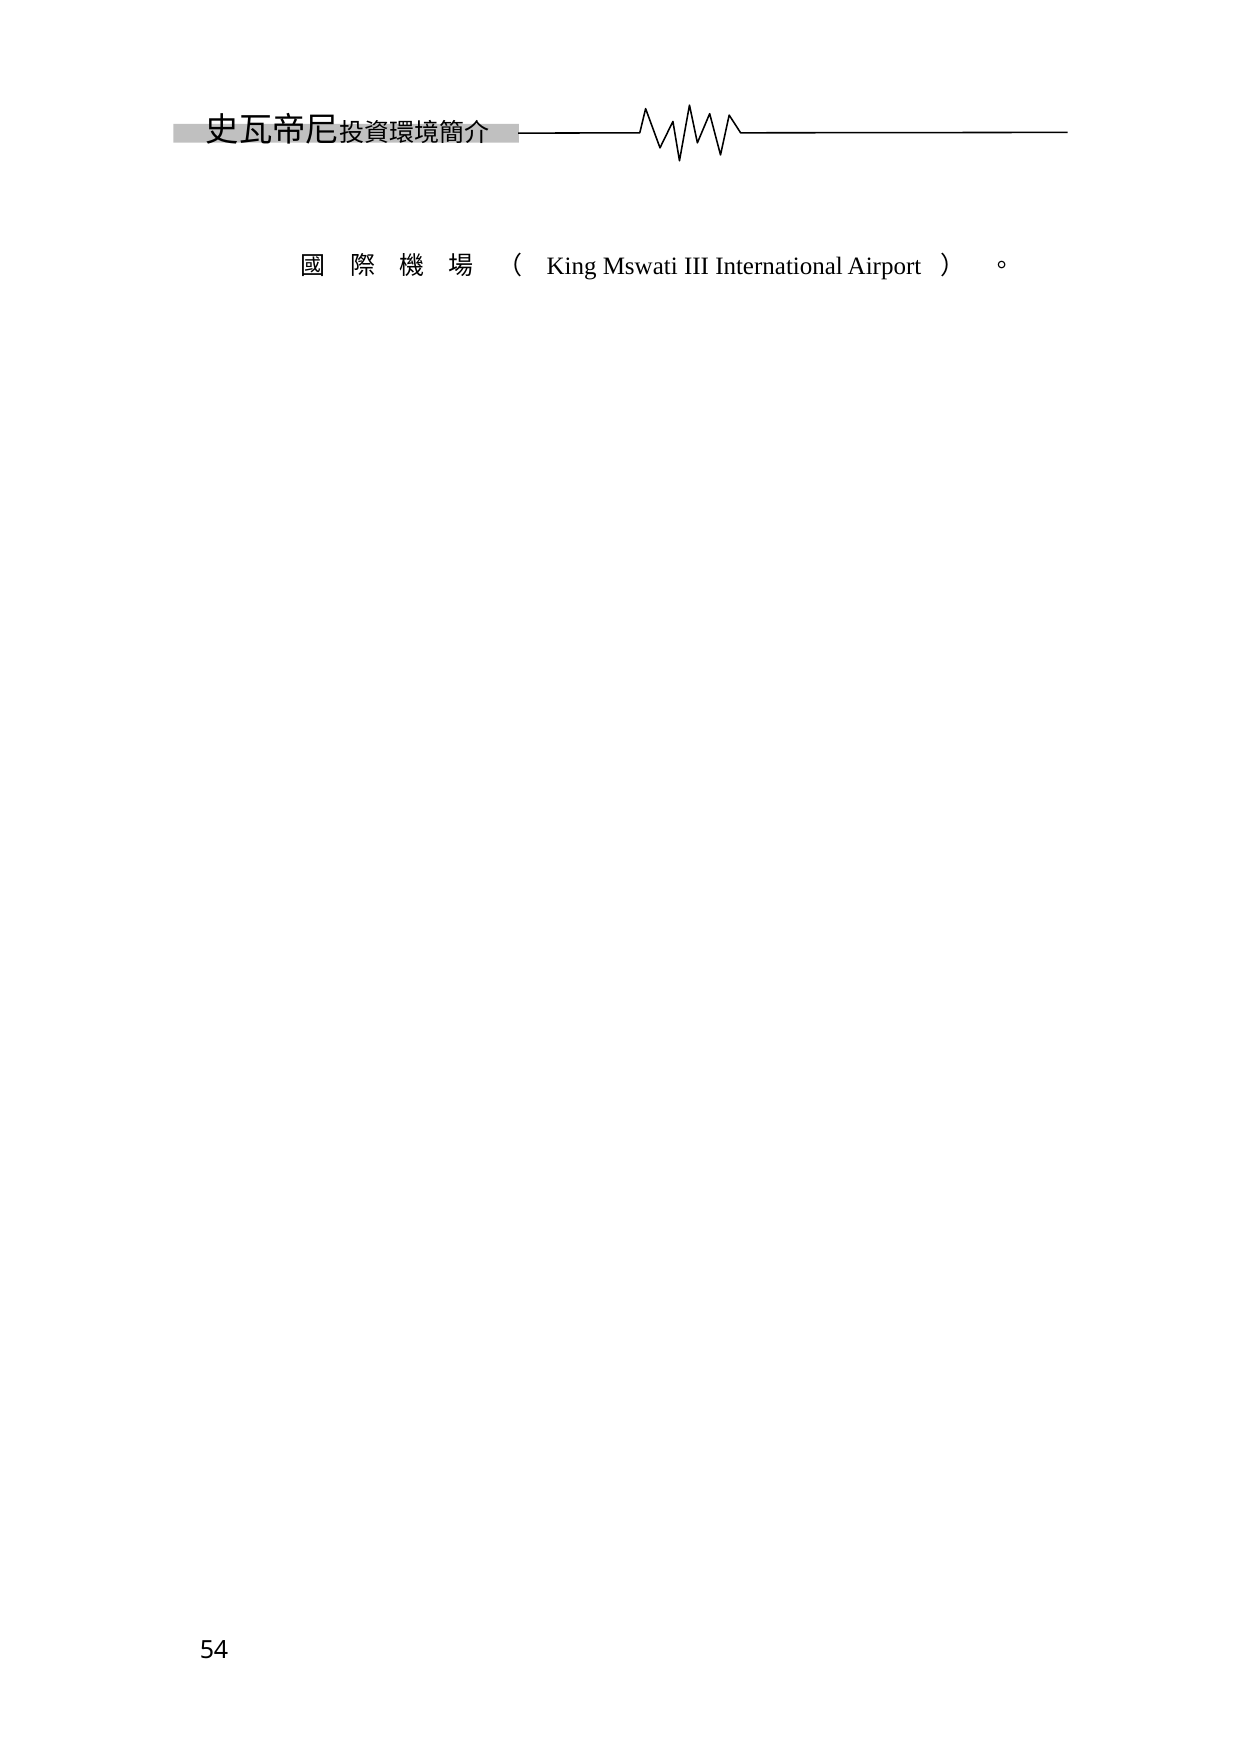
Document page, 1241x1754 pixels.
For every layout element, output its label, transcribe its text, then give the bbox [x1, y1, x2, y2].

text 國際機場（King Mswati III International Airport）。 [202, 237, 1063, 291]
